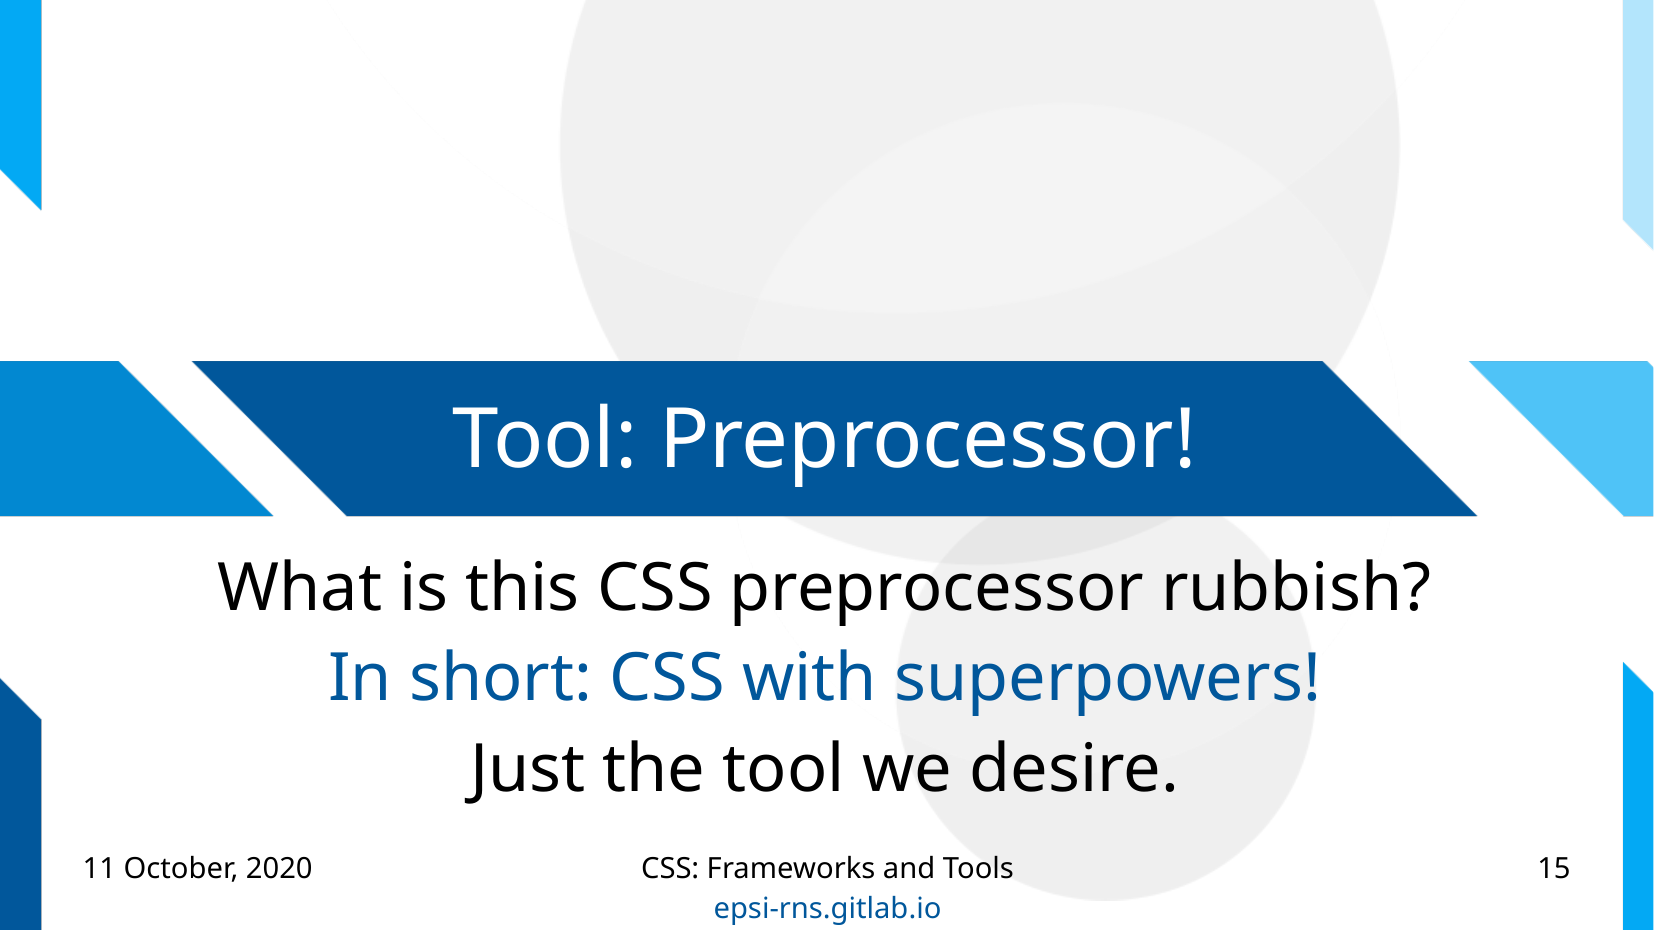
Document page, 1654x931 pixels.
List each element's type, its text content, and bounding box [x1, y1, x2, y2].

picture [0, 0, 1654, 930]
title Tool: Preprocessor! [82, 360, 1568, 511]
subtitle What is this CSS preprocessor rubbish? In short: CSS with superpowers! Just the tool we desire. [82, 525, 1568, 826]
